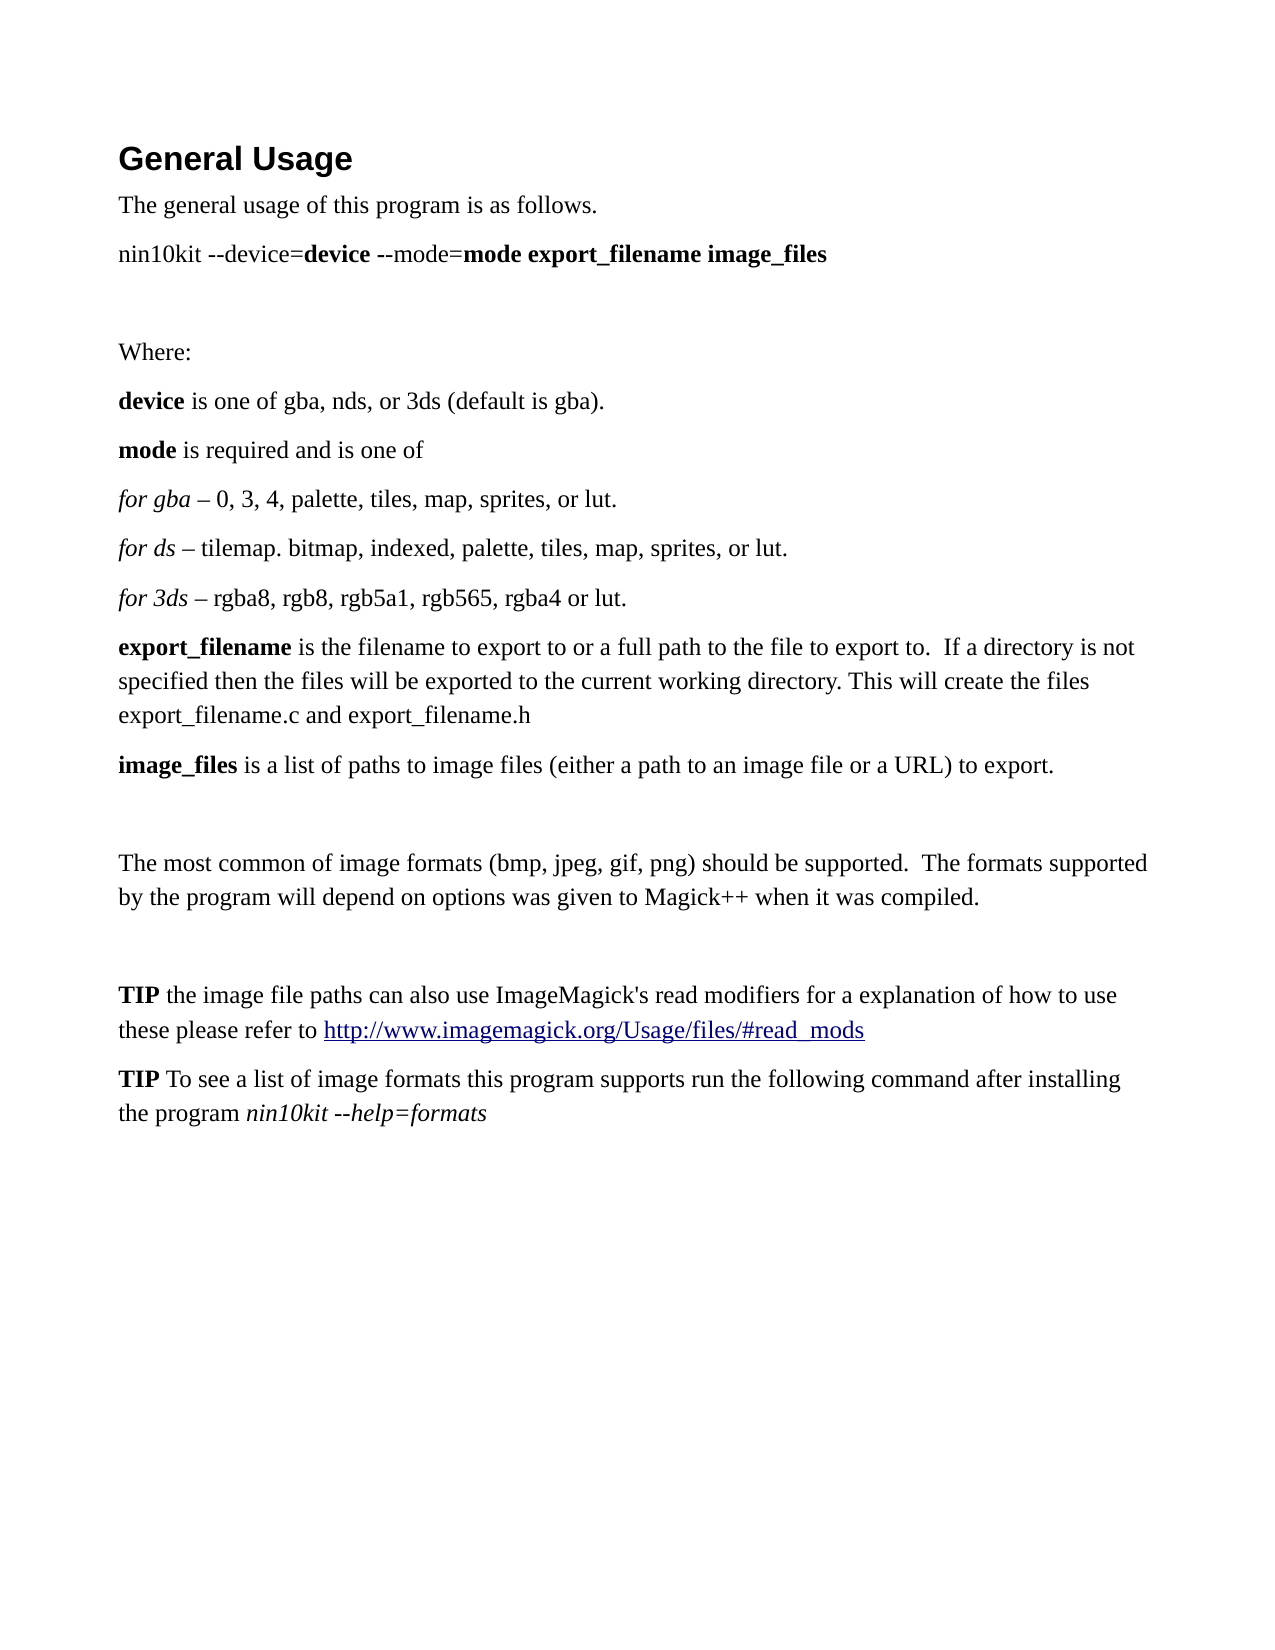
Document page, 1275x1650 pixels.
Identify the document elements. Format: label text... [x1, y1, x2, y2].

text for 3ds – rgba8, rgb8, rgb5a1, rgb565, rgba4 or lut. [118, 583, 1157, 611]
text mode is required and is one of [118, 435, 1157, 464]
text TIP the image file paths can also use ImageMagick's read modifiers for a explanation of how to use these please refer to http://www.imagemagick.org/Usage/files/#read_mods [118, 980, 1157, 1044]
text The most common of image formats (bmp, jpeg, gif, png) should be supported. The formats supported by the program will depend on options was given to Magick++ when it was compiled. [118, 848, 1157, 911]
text for gba – 0, 3, 4, palette, tiles, map, sprites, or lut. [118, 484, 1157, 513]
text export_filename is the filename to export to or a full path to the file to export to. If a directory is not specified then the files will be exported to the current working directory. This will create the files export_filename.c and export_filename.h [118, 632, 1157, 729]
text device is one of gba, nds, or 3ds (default is gba). [118, 386, 1157, 415]
text Where: [118, 337, 1157, 366]
text The general usage of this program is as follows. [118, 190, 1157, 219]
text TIP To see a list of image formats this program supports run the following command after installing the program nin10kit --help=formats [118, 1064, 1157, 1127]
text image_files is a list of paths to image files (either a path to an image file or a URL) to export. [118, 750, 1157, 778]
subtitle General Usage [118, 139, 1157, 178]
text nin10kit --device=device --mode=mode export_filename image_files [118, 239, 1157, 268]
text for ds – tilemap. bitmap, indexed, palette, tiles, map, sprites, or lut. [118, 533, 1157, 562]
